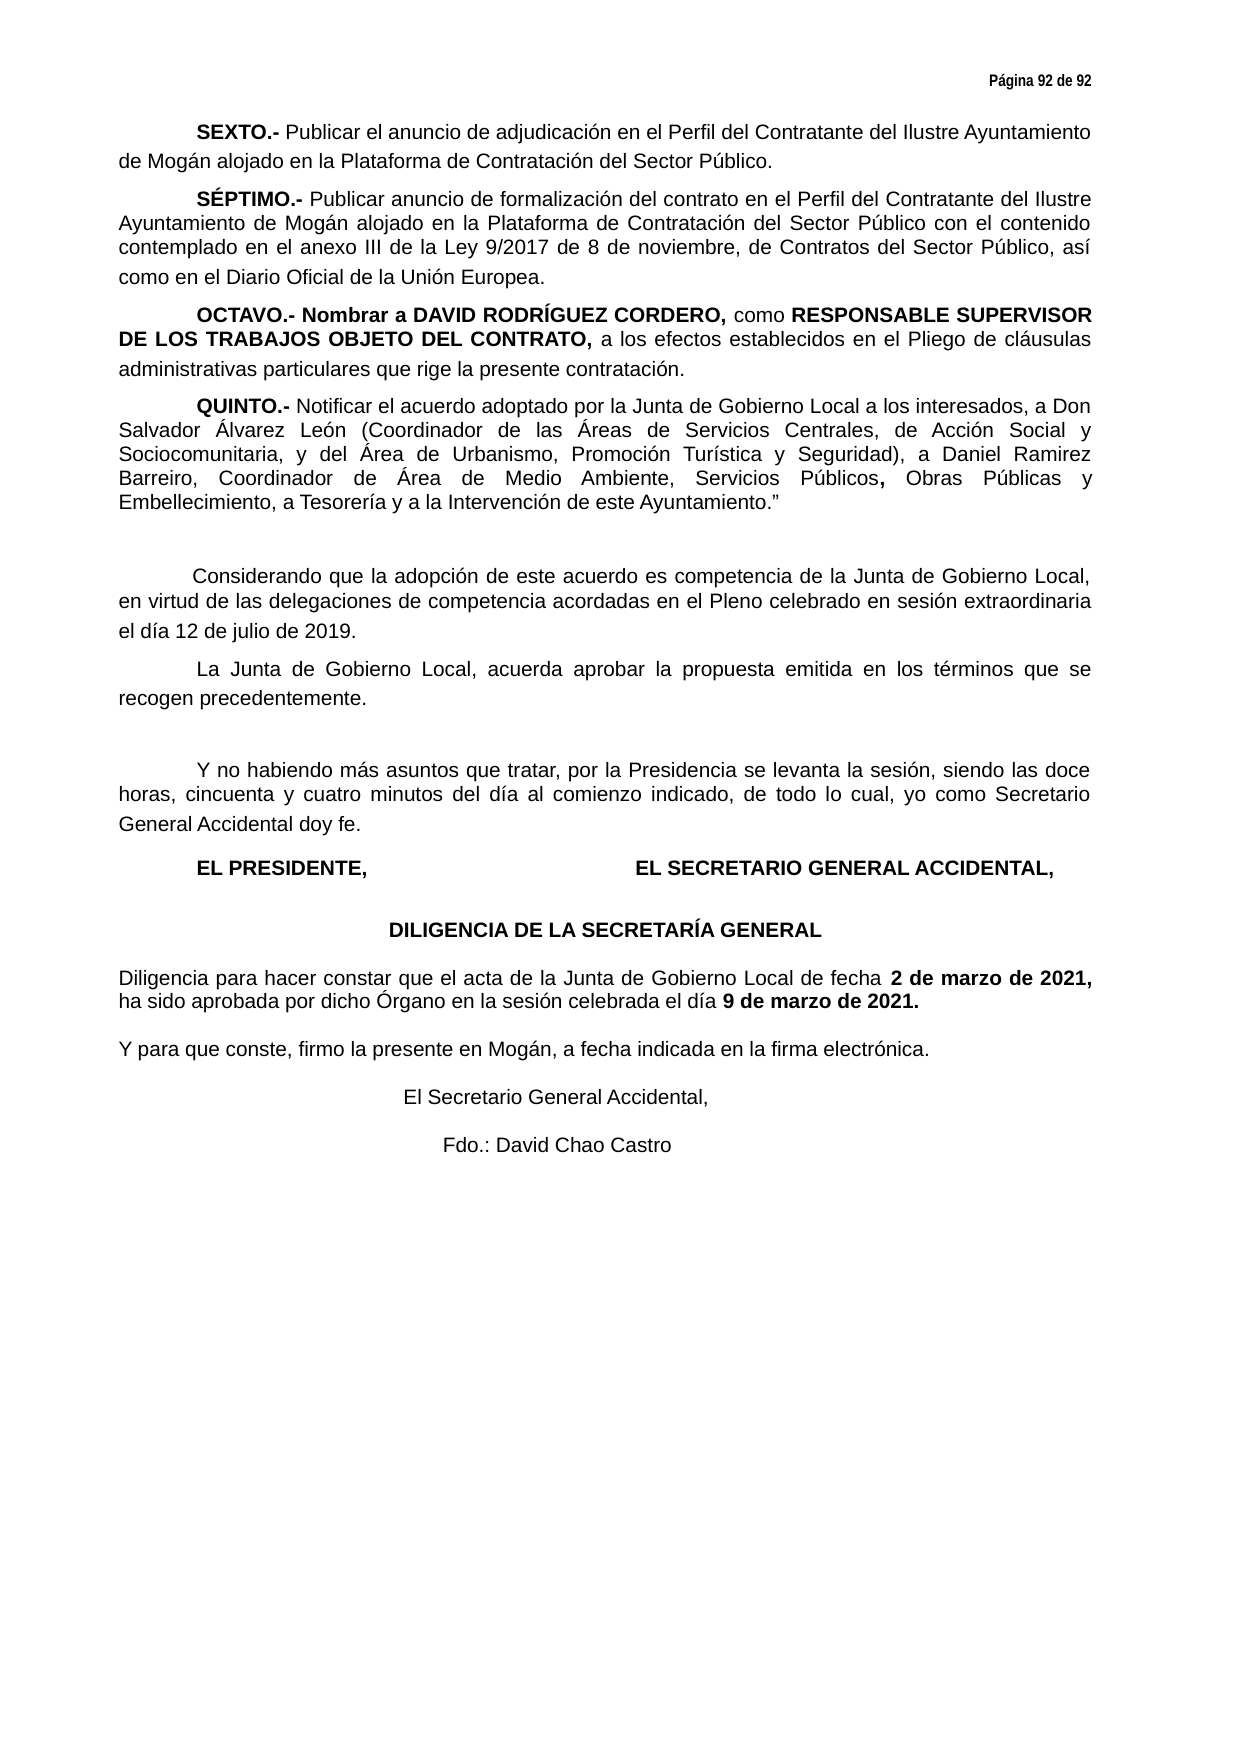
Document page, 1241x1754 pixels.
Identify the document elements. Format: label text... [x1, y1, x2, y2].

text DILIGENCIA DE LA SECRETARÍA GENERAL [118, 917, 1092, 941]
text La Junta de Gobierno Local, acuerda aprobar la propuesta emitida en los términos que se recogen precedentemente. [118, 657, 1092, 712]
text Fdo.: David Chao Castro [118, 1133, 1092, 1157]
text El Secretario General Accidental, [118, 1085, 1092, 1109]
text SEXTO.- Publicar el anuncio de adjudicación en el Perfil del Contratante del Ilustre Ayuntamiento de Mogán alojado en la Plataforma de Contratación del Sector Público. [118, 120, 1092, 175]
text QUINTO.- Notificar el acuerdo adoptado por la Junta de Gobierno Local a los interesados, a Don Salvador Álvarez León (Coordinador de las Áreas de Servicios Centrales, de Acción Social y Sociocomunitaria, y del Área de Urbanismo, Promoción Turística y Seguridad), a Daniel Ramirez Barreiro, Coordinador de Área de Medio Ambiente, Servicios Públicos, Obras Públicas y Embellecimiento, a Tesorería y a la Intervención de este Ayuntamiento.” [118, 394, 1092, 514]
text SÉPTIMO.- Publicar anuncio de formalización del contrato en el Perfil del Contratante del Ilustre Ayuntamiento de Mogán alojado en la Plataforma de Contratación del Sector Público con el contenido contemplado en el anexo III de la Ley 9/2017 de 8 de noviembre, de Contratos del Sector Público, así como en el Diario Oficial de la Unión Europea. [118, 187, 1092, 290]
text OCTAVO.- Nombrar a DAVID RODRÍGUEZ CORDERO, como RESPONSABLE SUPERVISOR DE LOS TRABAJOS OBJETO DEL CONTRATO, a los efectos establecidos en el Pliego de cláusulas administrativas particulares que rige la presente contratación. [118, 303, 1092, 382]
text Y no habiendo más asuntos que tratar, por la Presidencia se levanta la sesión, siendo las doce horas, cincuenta y cuatro minutos del día al comienzo indicado, de todo lo cual, yo como Secretario General Accidental doy fe. [118, 758, 1092, 837]
text Considerando que la adopción de este acuerdo es competencia de la Junta de Gobierno Local, en virtud de las delegaciones de competencia acordadas en el Pleno celebrado en sesión extraordinaria el día 12 de julio de 2019. [118, 527, 1092, 644]
text Y para que conste, firmo la presente en Mogán, a fecha indicada en la firma electrónica. [118, 1037, 1092, 1061]
text Diligencia para hacer constar que el acta de la Junta de Gobierno Local de fecha 2 de marzo de 2021, ha sido aprobada por dicho Órgano en la sesión celebrada el día 9 de marzo de 2021. [118, 965, 1092, 1013]
text EL PRESIDENTE, EL SECRETARIO GENERAL ACCIDENTAL, [118, 850, 1092, 881]
